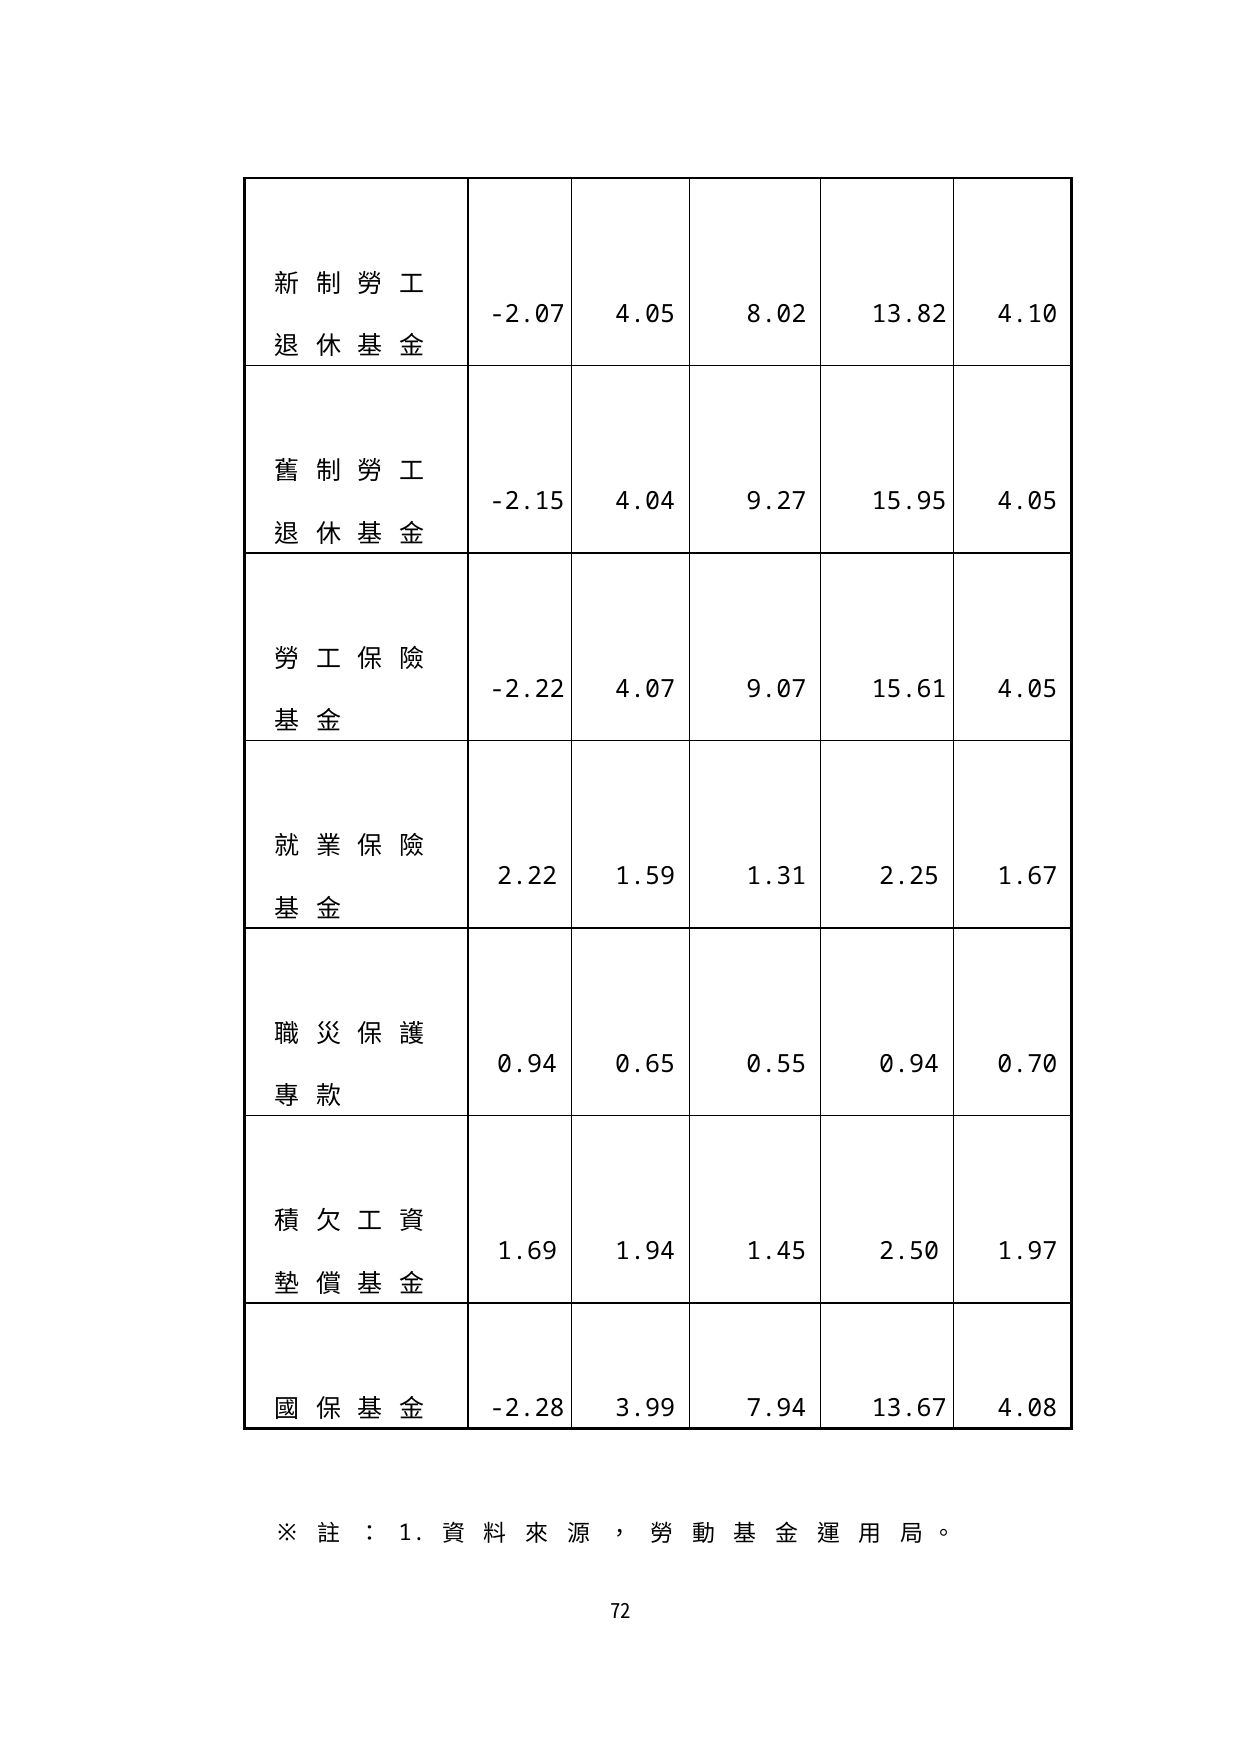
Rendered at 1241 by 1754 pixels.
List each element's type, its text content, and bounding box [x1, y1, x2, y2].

text ※註：1.資料來源，勞動基金運用局。 [239, 1490, 1058, 1552]
table_cell 1.94 [572, 1116, 689, 1302]
table_cell 新制勞工退休基金 [246, 179, 467, 365]
table_cell -2.07 [469, 179, 571, 365]
table_cell 13.67 [821, 1304, 953, 1427]
table_cell 1.45 [690, 1116, 820, 1302]
table_cell -2.15 [469, 366, 571, 552]
table_cell 0.55 [690, 929, 820, 1115]
table_cell 1.31 [690, 741, 820, 927]
table_cell 7.94 [690, 1304, 820, 1427]
table_cell 4.05 [954, 366, 1070, 552]
table_cell 4.10 [954, 179, 1070, 365]
table_cell 4.05 [572, 179, 689, 365]
table_cell -2.22 [469, 554, 571, 740]
table_cell 1.59 [572, 741, 689, 927]
table_cell 2.50 [821, 1116, 953, 1302]
table_cell 3.99 [572, 1304, 689, 1427]
table_cell 9.27 [690, 366, 820, 552]
table_cell 9.07 [690, 554, 820, 740]
table_cell 0.65 [572, 929, 689, 1115]
table_cell 職災保護專款 [246, 929, 467, 1115]
table_cell 4.04 [572, 366, 689, 552]
table_cell 2.22 [469, 741, 571, 927]
table_cell -2.28 [469, 1304, 571, 1427]
table_cell 13.82 [821, 179, 953, 365]
table_cell 1.69 [469, 1116, 571, 1302]
table_cell 4.05 [954, 554, 1070, 740]
table_cell 積欠工資墊償基金 [246, 1116, 467, 1302]
table_cell 0.70 [954, 929, 1070, 1115]
table_cell 0.94 [821, 929, 953, 1115]
table_cell 1.97 [954, 1116, 1070, 1302]
table_cell 15.61 [821, 554, 953, 740]
table_cell 勞工保險基金 [246, 554, 467, 740]
table_cell 1.67 [954, 741, 1070, 927]
table_cell 國保基金 [246, 1304, 467, 1427]
table_cell 0.94 [469, 929, 571, 1115]
table_cell 2.25 [821, 741, 953, 927]
table_cell 4.07 [572, 554, 689, 740]
table_cell 4.08 [954, 1304, 1070, 1427]
table_cell 舊制勞工退休基金 [246, 366, 467, 552]
table_cell 8.02 [690, 179, 820, 365]
table_cell 15.95 [821, 366, 953, 552]
table_cell 就業保險基金 [246, 741, 467, 927]
